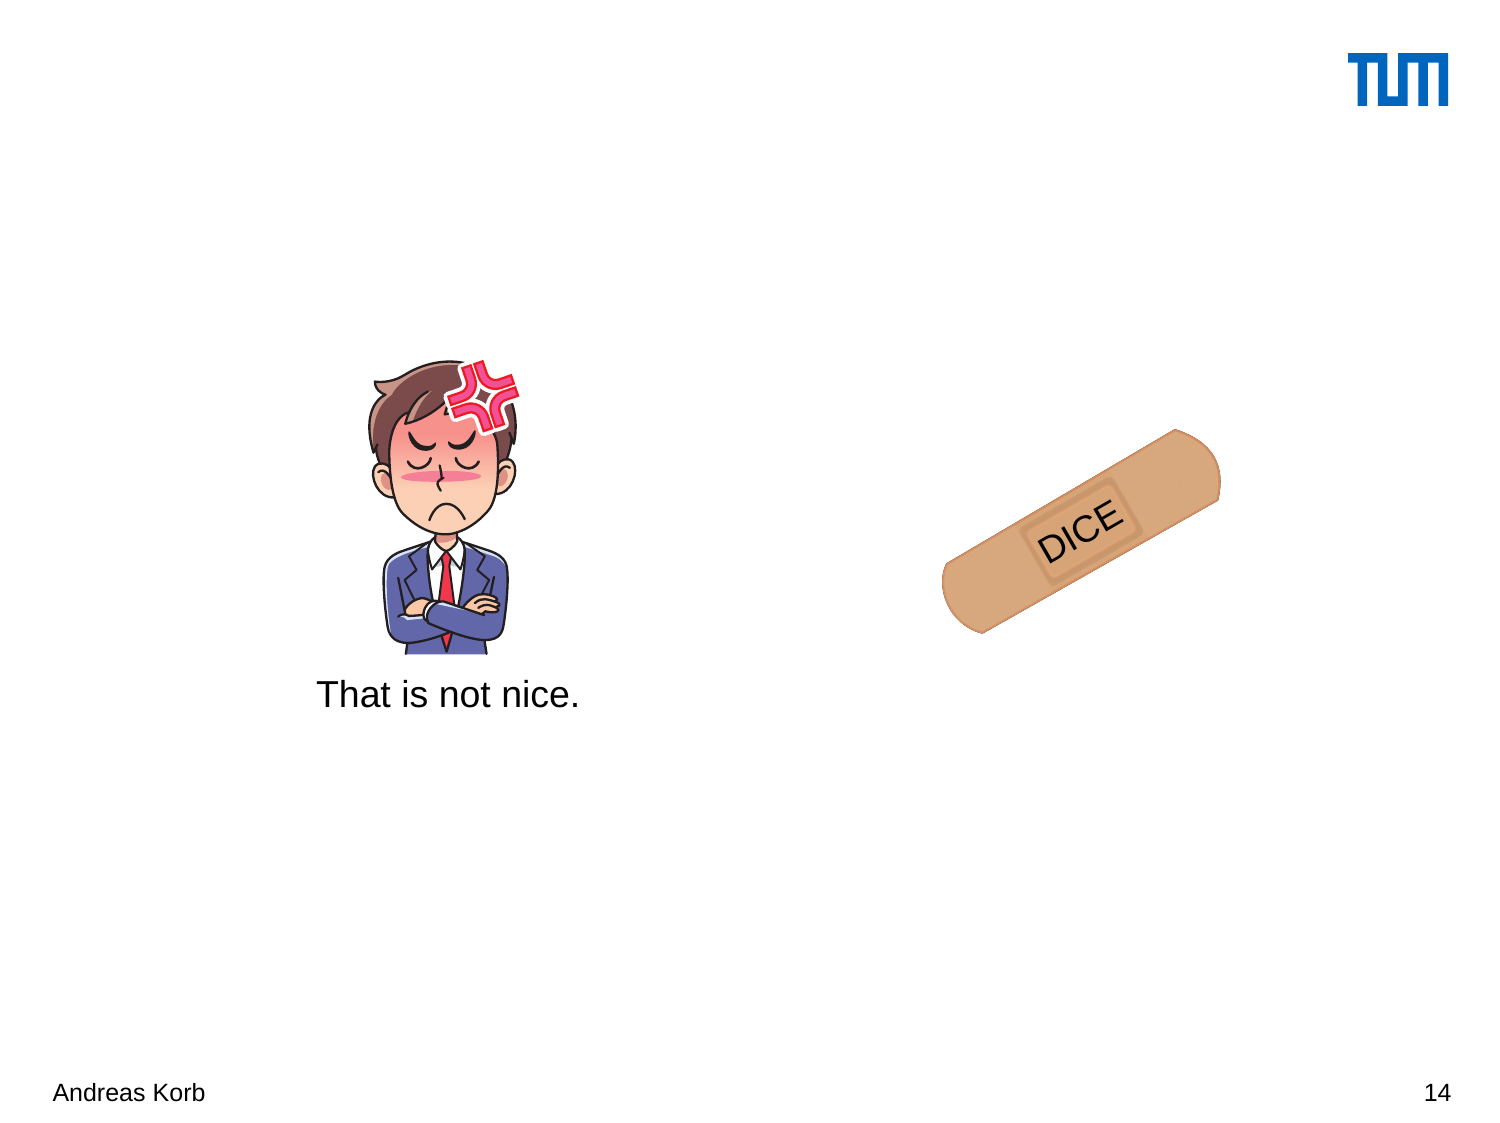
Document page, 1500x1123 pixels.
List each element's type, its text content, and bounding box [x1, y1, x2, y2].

picture [366, 354, 526, 658]
text_box That is not nice. [244, 666, 653, 756]
text_box DICE [1014, 477, 1147, 587]
picture [918, 409, 1245, 654]
